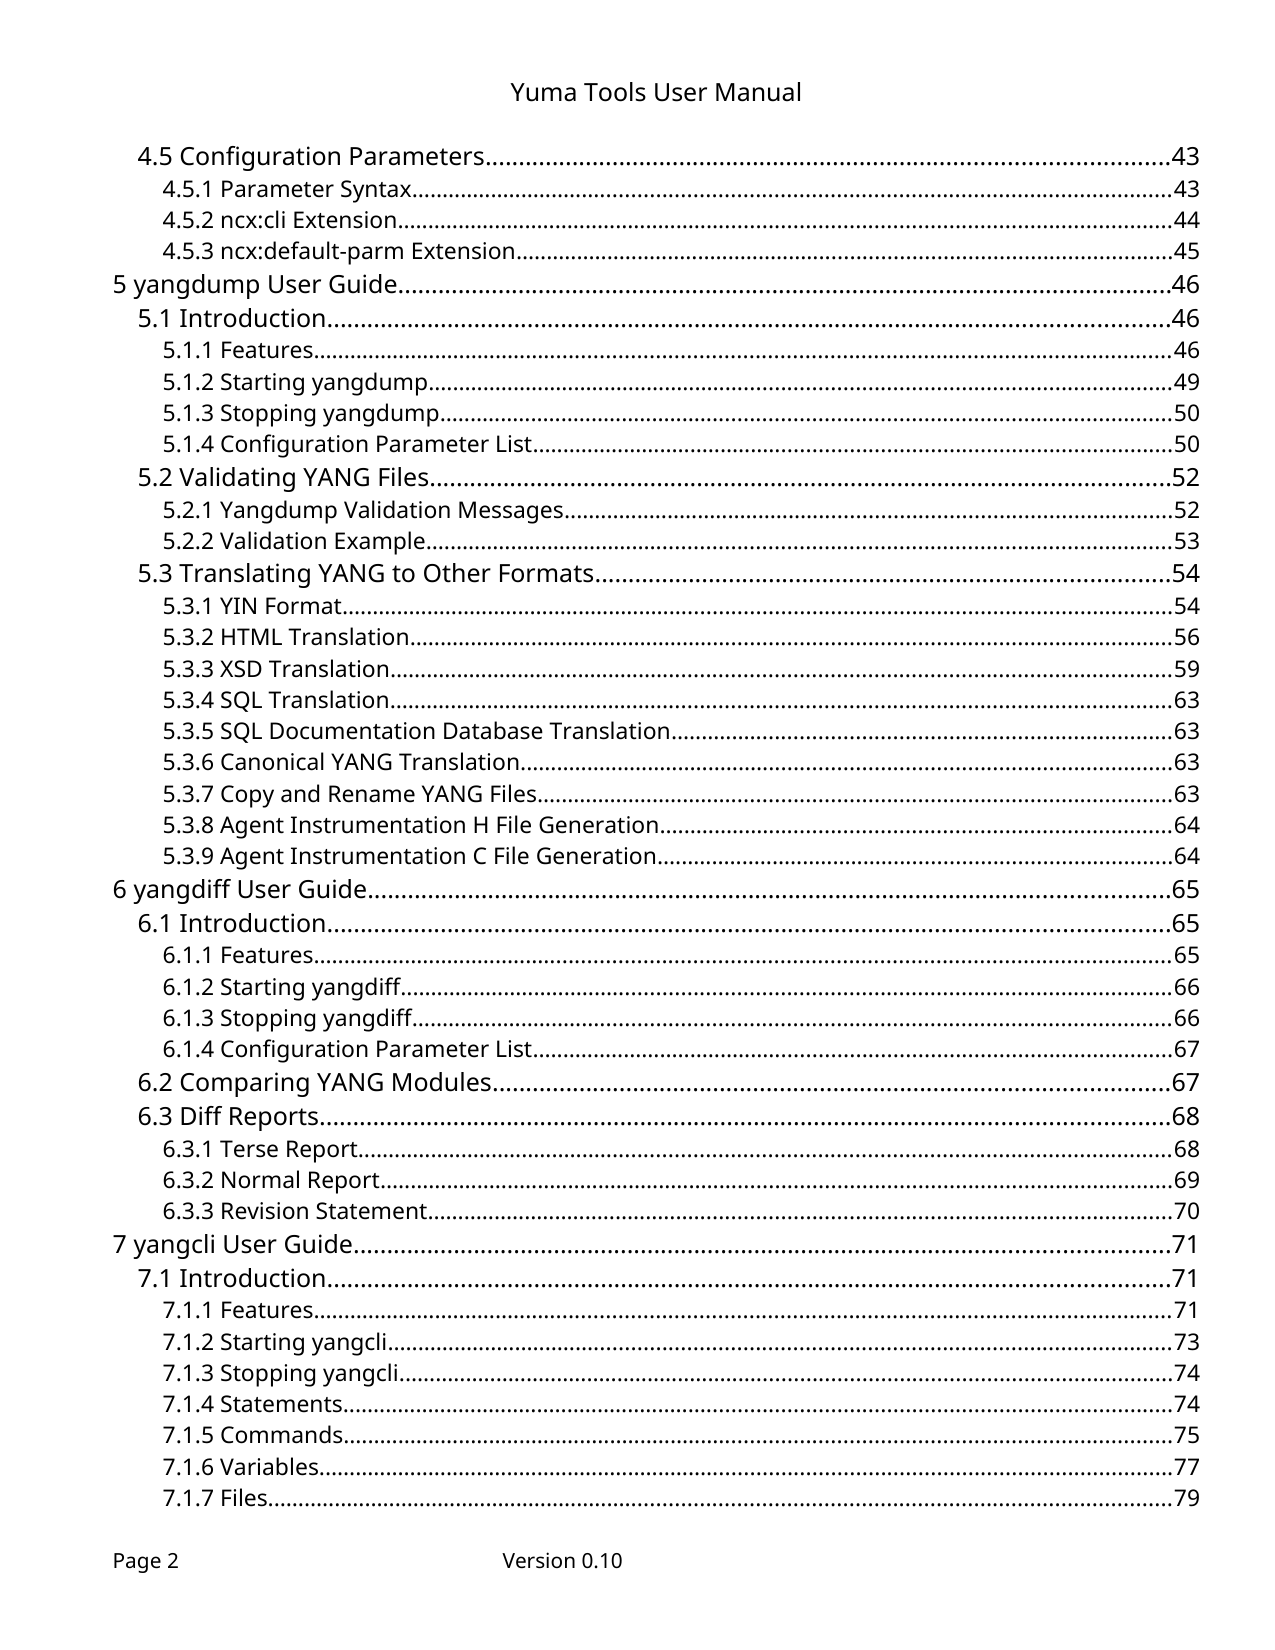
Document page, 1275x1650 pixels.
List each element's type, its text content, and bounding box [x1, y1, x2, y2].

text 5.3.7 Copy and Rename YANG Files 63 [162, 778, 1200, 809]
text 5.2 Validating YANG Files 52 [137, 459, 1200, 493]
text 5.3.5 SQL Documentation Database Translation 63 [162, 715, 1200, 746]
text 6.1.4 Configuration Parameter List 67 [162, 1033, 1200, 1064]
text 5.3.8 Agent Instrumentation H File Generation 64 [162, 809, 1200, 840]
text 7.1.3 Stopping yangcli 74 [162, 1357, 1200, 1388]
text 5.3.6 Canonical YANG Translation 63 [162, 746, 1200, 778]
text 5.3.9 Agent Instrumentation C File Generation 64 [162, 840, 1200, 871]
text 7.1.6 Variables 77 [162, 1451, 1200, 1482]
text 7.1.5 Commands 75 [162, 1419, 1200, 1451]
text 6.1.3 Stopping yangdiff 66 [162, 1002, 1200, 1033]
text 5.1.2 Starting yangdump 49 [162, 366, 1200, 397]
text 7 yangcli User Guide 71 [112, 1226, 1200, 1260]
text 6.3.2 Normal Report 69 [162, 1164, 1200, 1195]
text 7.1.1 Features 71 [162, 1294, 1200, 1326]
text 7.1.7 Files 79 [162, 1482, 1200, 1513]
text 6.3.1 Terse Report 68 [162, 1133, 1200, 1164]
text 6.1 Introduction 65 [137, 905, 1200, 939]
text 5.2.2 Validation Example 53 [162, 525, 1200, 556]
text 6.3.3 Revision Statement 70 [162, 1195, 1200, 1226]
text 4.5.3 ncx:default-parm Extension 45 [162, 235, 1200, 266]
text 5.3.3 XSD Translation 59 [162, 653, 1200, 684]
text 7.1.2 Starting yangcli 73 [162, 1326, 1200, 1357]
text 5.2.1 Yangdump Validation Messages 52 [162, 493, 1200, 525]
text 6.3 Diff Reports 68 [137, 1098, 1200, 1133]
text 5.1 Introduction 46 [137, 300, 1200, 334]
text 4.5 Configuration Parameters 43 [137, 138, 1200, 173]
text 5 yangdump User Guide 46 [112, 266, 1200, 300]
text 6.1.2 Starting yangdiff 66 [162, 971, 1200, 1002]
text 5.1.1 Features 46 [162, 334, 1200, 366]
text 5.1.3 Stopping yangdump 50 [162, 397, 1200, 428]
text 6.2 Comparing YANG Modules 67 [137, 1064, 1200, 1098]
text 4.5.1 Parameter Syntax 43 [162, 173, 1200, 204]
text 5.3 Translating YANG to Other Formats 54 [137, 556, 1200, 590]
text 5.3.1 YIN Format 54 [162, 590, 1200, 621]
text 7.1 Introduction 71 [137, 1260, 1200, 1294]
text 6.1.1 Features 65 [162, 939, 1200, 971]
text 5.1.4 Configuration Parameter List 50 [162, 428, 1200, 459]
text 5.3.4 SQL Translation 63 [162, 684, 1200, 715]
text 7.1.4 Statements 74 [162, 1388, 1200, 1419]
text 5.3.2 HTML Translation 56 [162, 621, 1200, 653]
text 6 yangdiff User Guide 65 [112, 871, 1200, 905]
text 4.5.2 ncx:cli Extension 44 [162, 204, 1200, 235]
